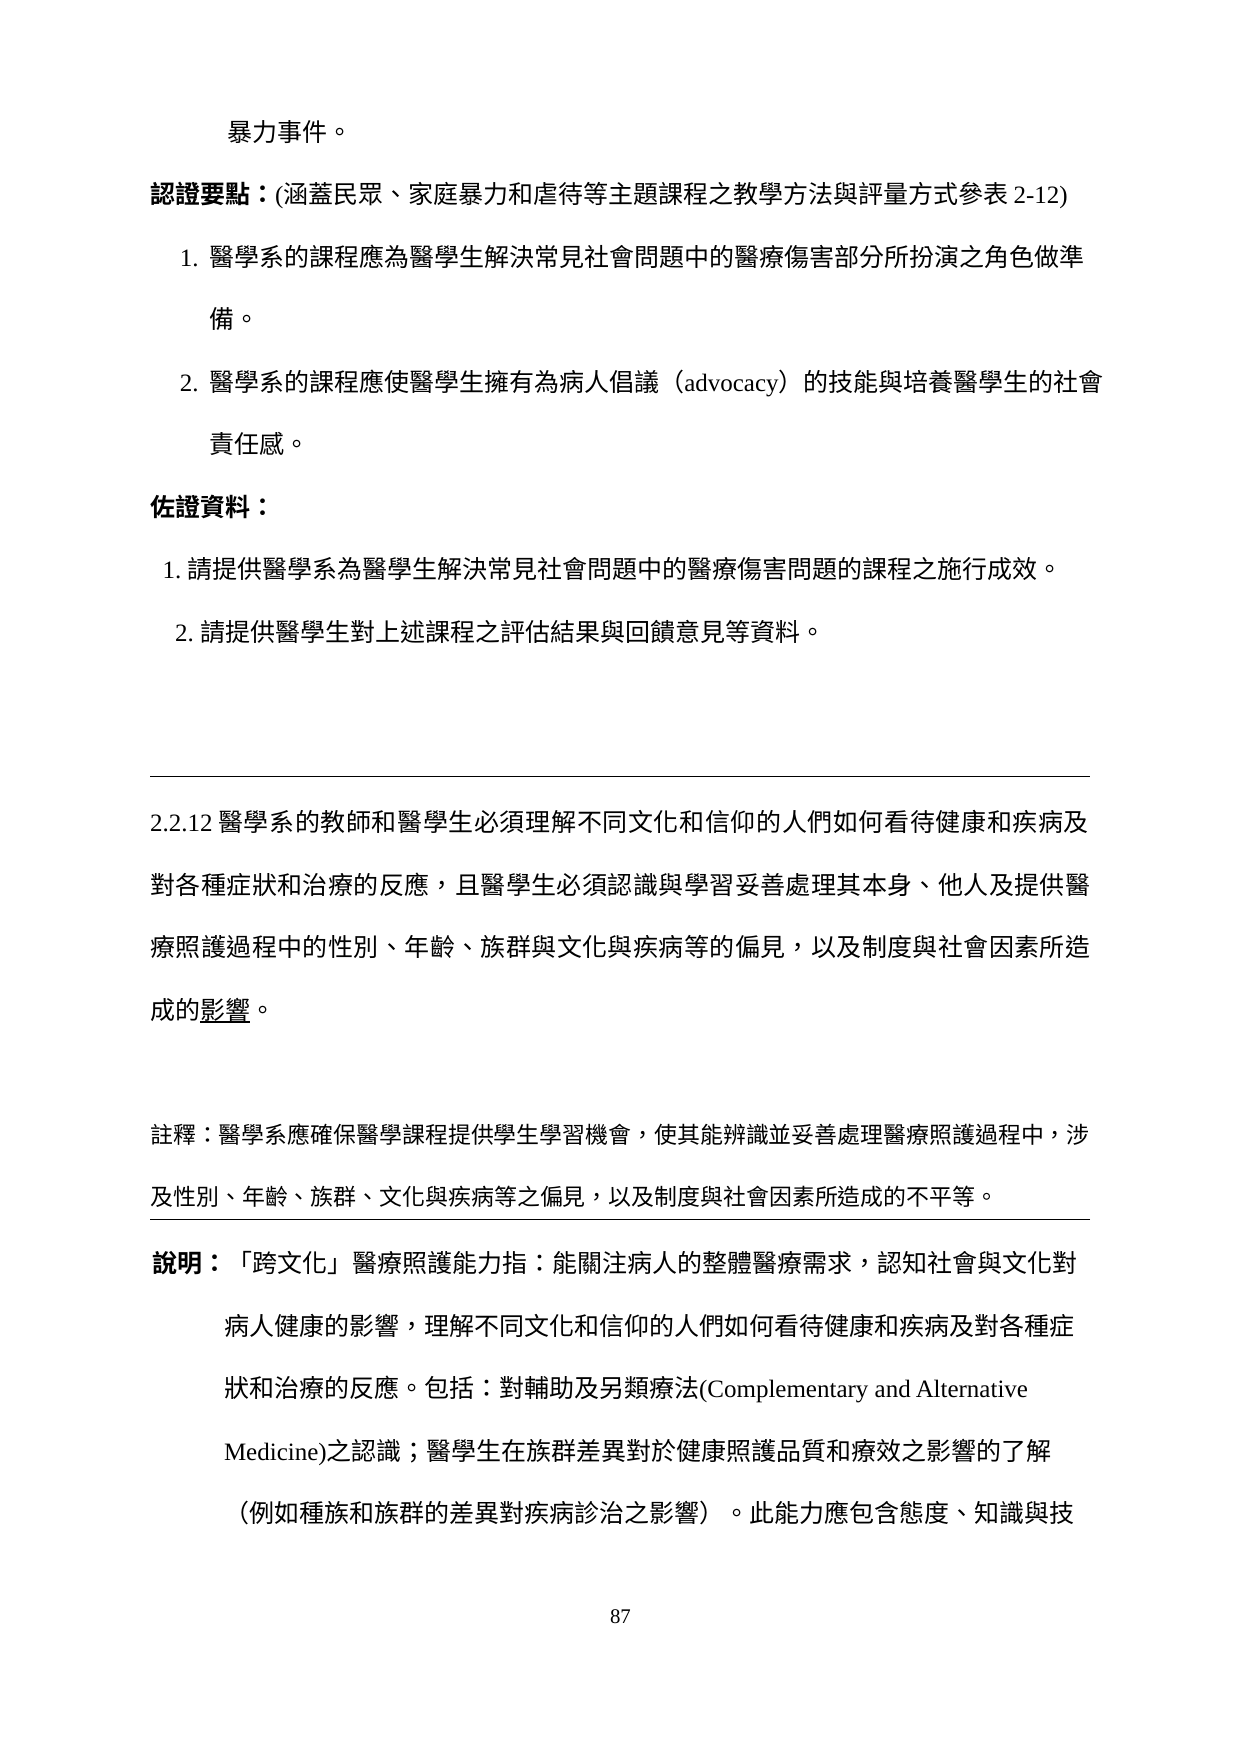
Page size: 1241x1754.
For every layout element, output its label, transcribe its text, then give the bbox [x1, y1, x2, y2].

text 2. 請提供醫學生對上述課程之評估結果與回饋意見等資料。 [150, 589, 1090, 651]
text 佐證資料： [150, 464, 1106, 526]
text 註釋：醫學系應確保醫學課程提供學生學習機會，使其能辨識並妥善處理醫療照護過程中，涉及性別、年齡、族群、文化與疾病等之偏見，以及制度與社會因素所造成的不平等。 [150, 1089, 1090, 1219]
text 暴力事件。 [150, 89, 1090, 151]
list 醫學系的課程應使醫學生擁有為病人倡議（advocacy）的技能與培養醫學生的社會責任感。 [179, 339, 1106, 464]
text 2.2.12醫學系的教師和醫學生必須理解不同文化和信仰的人們如何看待健康和疾病及對各種症狀和治療的反應，且醫學生必須認識與學習妥善處理其本身、他人及提供醫療照護過程中的性別、年齡、族群與文化與疾病等的偏見，以及制度與社會因素所造成的影響。 [150, 777, 1090, 1029]
text 說明：「跨文化」醫療照護能力指：能關注病人的整體醫療需求，認知社會與文化對病人健康的影響，理解不同文化和信仰的人們如何看待健康和疾病及對各種症狀和治療的反應。包括：對輔助及另類療法(Complementary and Alternative Medicine)之認識；醫學生在族群差異對於健康照護品質和療效之影響的了解（例如種族和族群的差異對疾病診治之影響）。此能力應包含態度、知識與技 [152, 1220, 1090, 1532]
text 1. 請提供醫學系為醫學生解決常見社會問題中的醫療傷害問題的課程之施行成效。 [150, 526, 1106, 589]
list 醫學系的課程應為醫學生解決常見社會問題中的醫療傷害部分所扮演之角色做準備。 [179, 214, 1090, 339]
text 認證要點：(涵蓋民眾、家庭暴力和虐待等主題課程之教學方法與評量方式參表2-12) [150, 151, 1090, 214]
